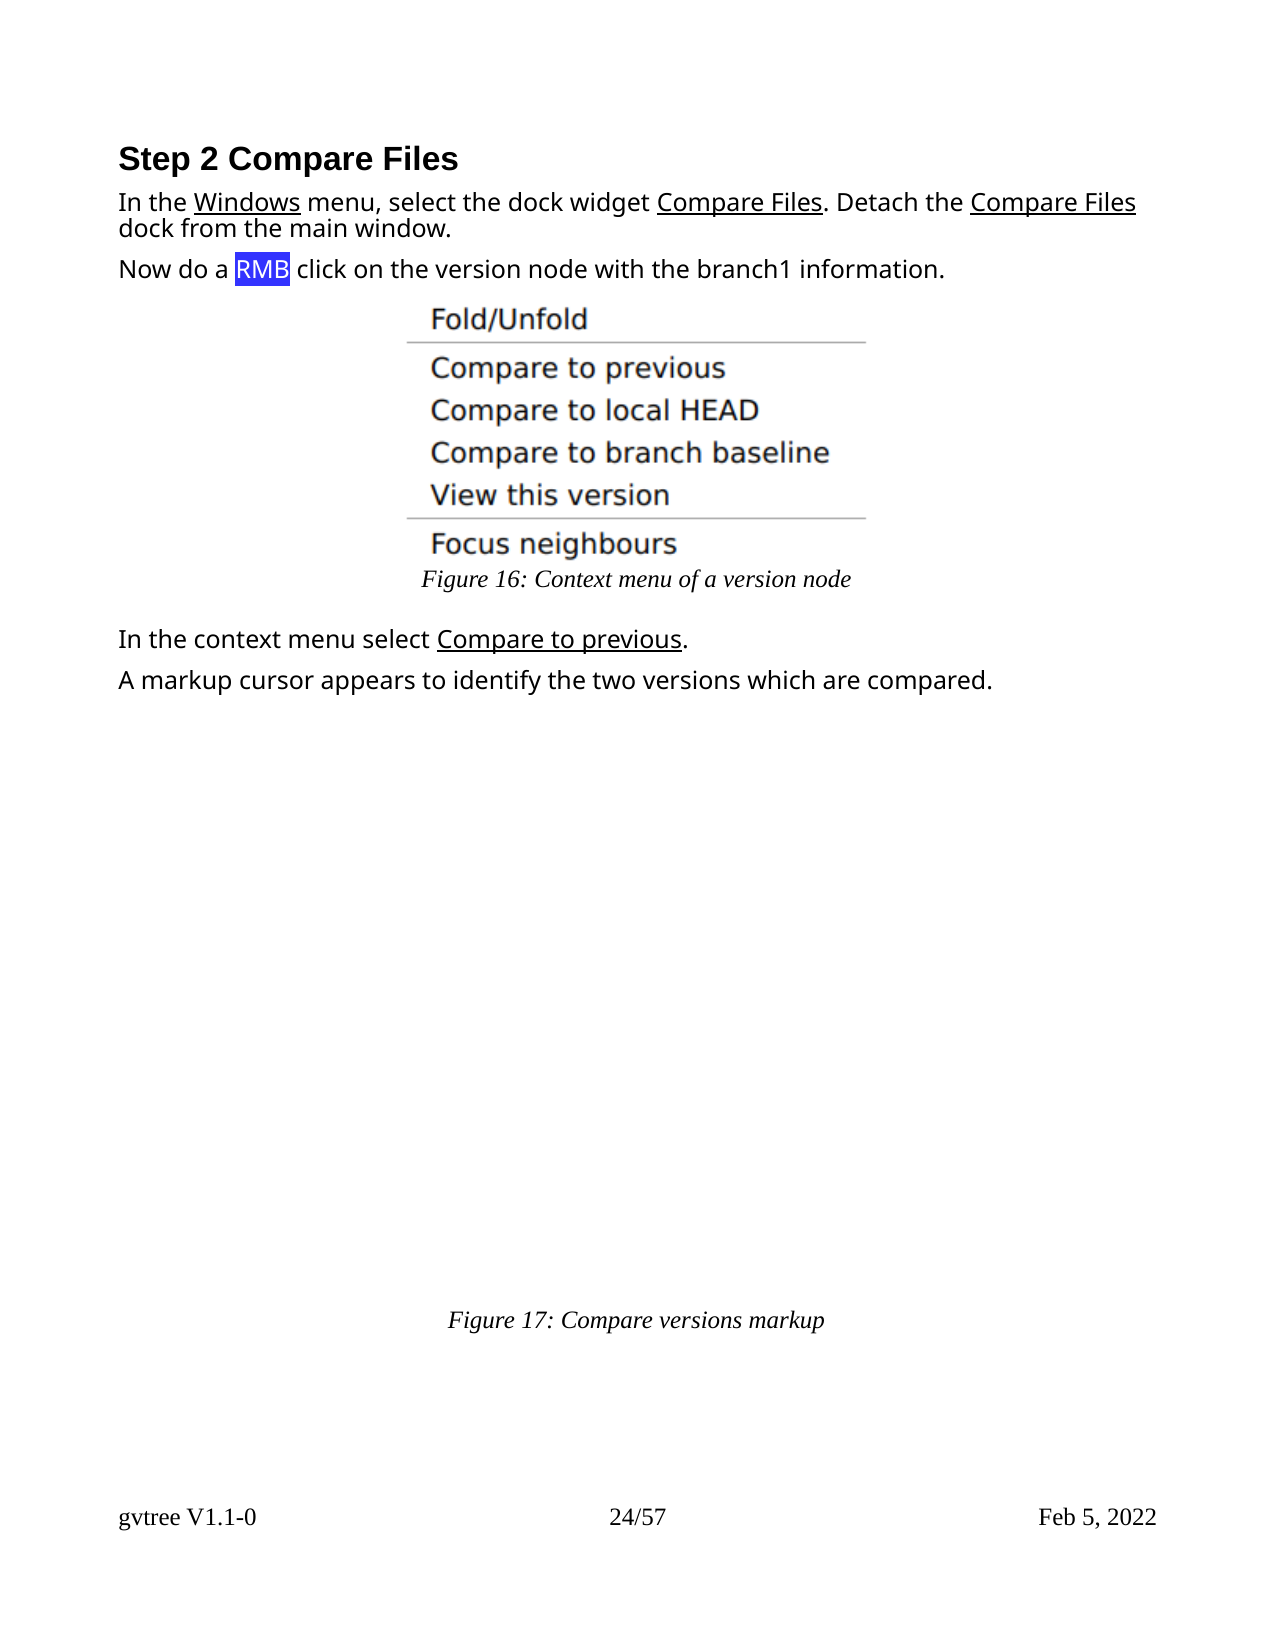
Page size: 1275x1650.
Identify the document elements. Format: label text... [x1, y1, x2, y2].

text Now do a RMB click on the version node with the branch1 information. [118, 258, 1157, 284]
picture [404, 298, 871, 565]
text A markup cursor appears to identify the two versions which are compared. [118, 668, 1157, 694]
text In the Windows menu, select the dock widget Compare Files. Detach the Compare Files dock from the main window. [118, 190, 1157, 243]
text In the context menu select Compare to previous. [118, 627, 1157, 653]
text Figure 16: Context menu of a version node [397, 565, 878, 593]
text Figure 17: Compare versions markup [240, 722, 1035, 1333]
subtitle Step 2 Compare Files [118, 139, 1157, 178]
